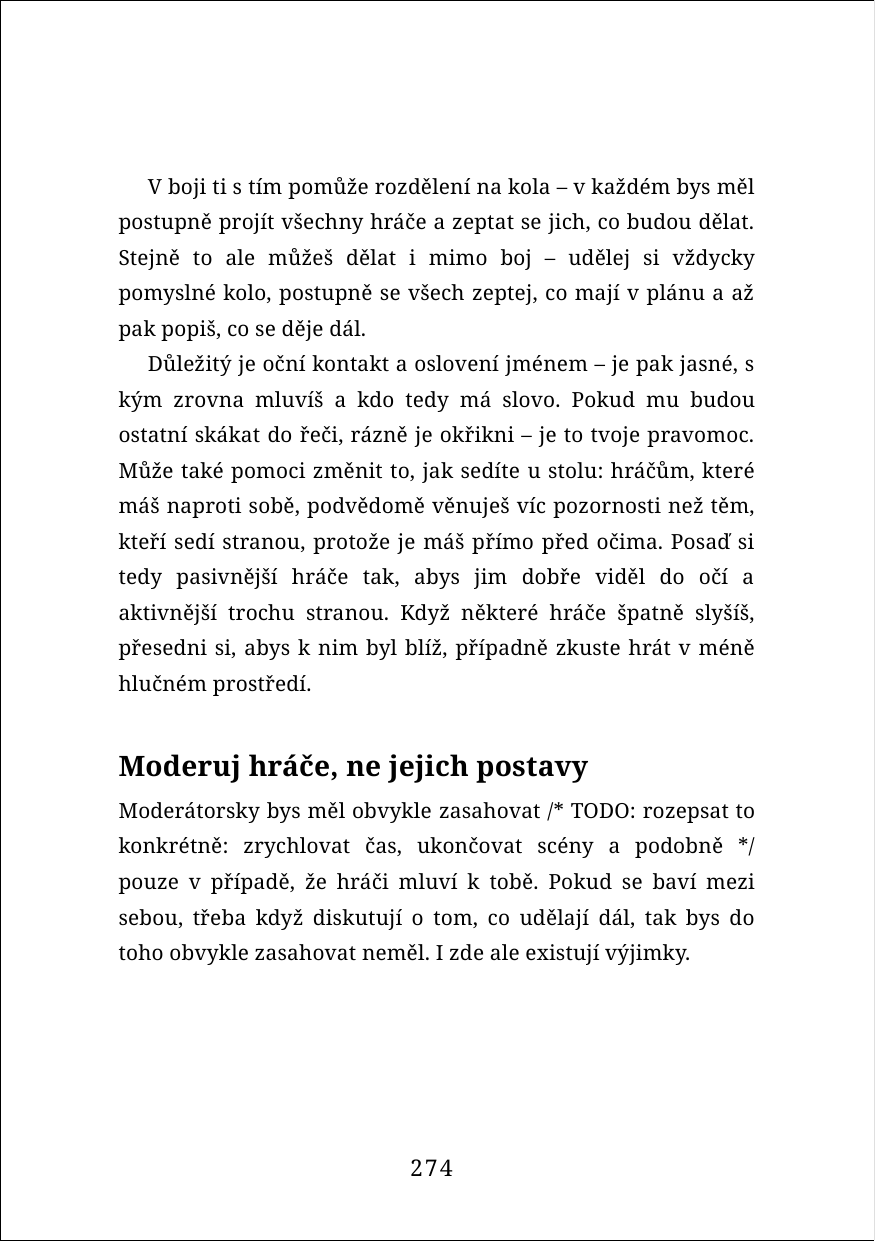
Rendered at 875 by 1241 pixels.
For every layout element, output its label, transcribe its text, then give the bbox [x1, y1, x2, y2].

text V boji ti s tím pomůže rozdělení na kola – v každém bys měl postupně projít všechny hráče a zeptat se jich, co budou dělat. Stejně to ale můžeš dělat i mimo boj – udělej si vždycky pomyslné kolo, postupně se všech zeptej, co mají v plánu a až pak popiš, co se děje dál. Důležitý je oční kontakt a oslovení jménem – je pak jasné, s kým zrovna mluvíš a kdo tedy má slovo. Pokud mu budou ostatní skákat do řeči, rázně je okřikni – je to tvoje pravomoc. Může také pomoci změnit to, jak sedíte u stolu: hráčům, které máš naproti sobě, podvědomě věnuješ víc pozornosti než těm, kteří sedí stranou, protože je máš přímo před očima. Posaď si tedy pasivnější hráče tak, abys jim dobře viděl do očí a aktivnější trochu stranou. Když některé hráče špatně slyšíš, přesedni si, abys k nim byl blíž, případně zkuste hrát v méně hlučném prostředí. [118, 172, 756, 697]
subtitle Moderuj hráče, ne jejich postavy [118, 746, 756, 784]
text Moderátorsky bys měl obvykle zasahovat /* TODO: rozepsat to konkrétně: zrychlovat čas, ukončovat scény a podobně */ pouze v případě, že hráči mluví k tobě. Pokud se baví mezi sebou, třeba když diskutují o tom, co udělají dál, tak bys do toho obvykle zasahovat neměl. I zde ale existují výjimky. [118, 796, 756, 967]
